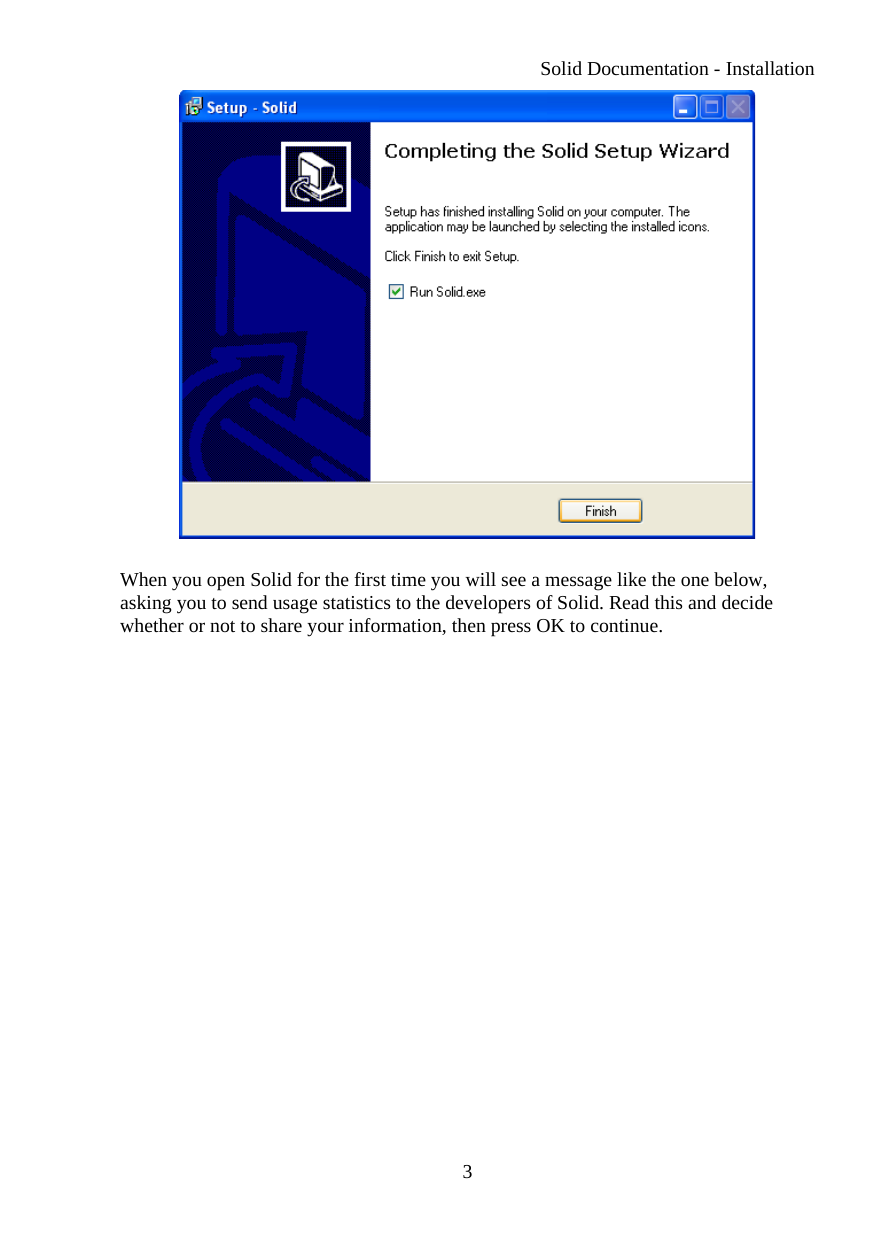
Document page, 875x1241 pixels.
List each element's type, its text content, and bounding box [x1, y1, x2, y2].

text When you open Solid for the first time you will see a message like the one below, asking you to send usage statistics to the developers of Solid. Read this and decide whether or not to share your information, then press OK to continue. [120, 539, 814, 637]
picture [179, 90, 756, 539]
